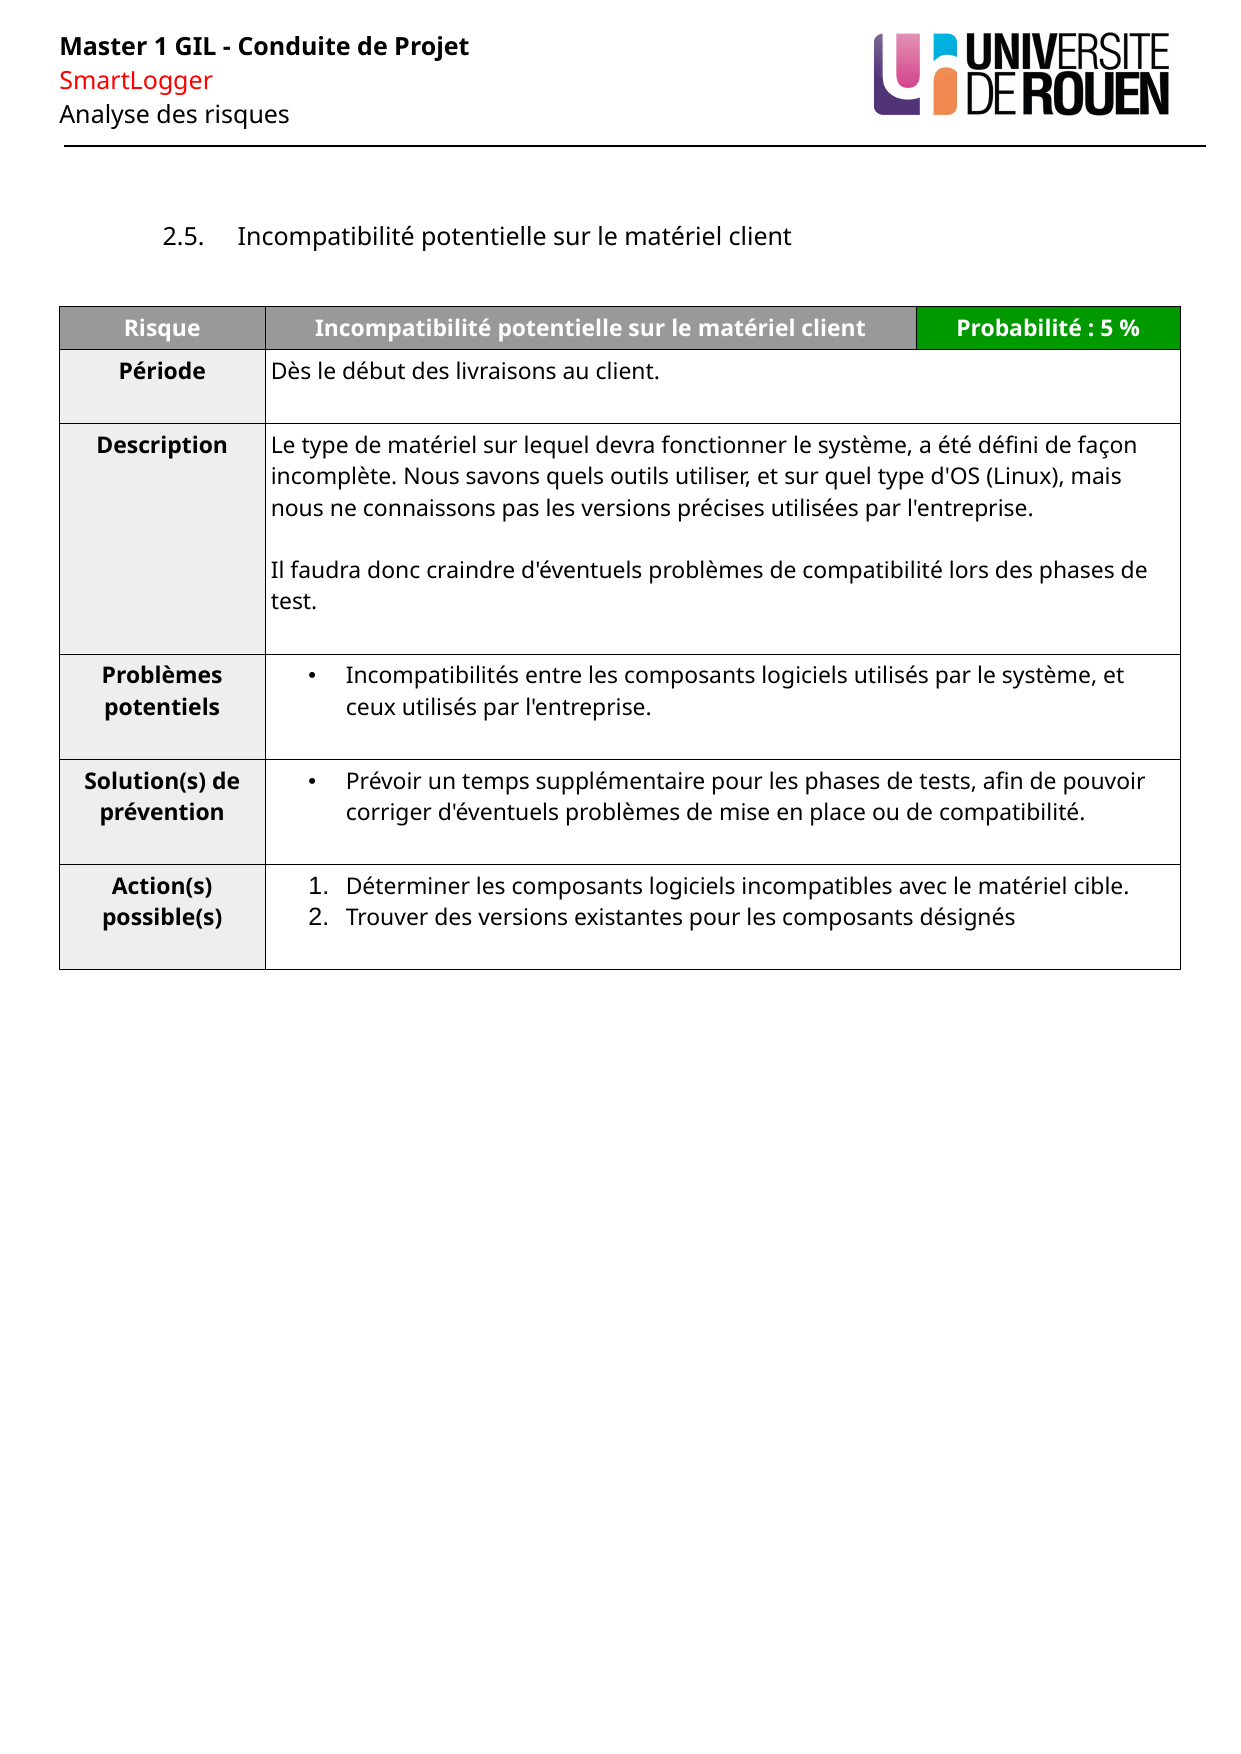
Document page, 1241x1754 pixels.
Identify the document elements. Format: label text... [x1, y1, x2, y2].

picture [872, 32, 1170, 118]
table_cell Solution(s) de prévention [60, 760, 265, 864]
table_cell Le type de matériel sur lequel devra fonctionner le système, a été défini de façon incomplète. Nous savons quels outils utiliser, et sur quel type d'OS (Linux), mais nous ne connaissons pas les versions précises utilisées par l'entreprise. Il faudra donc craindre d'éventuels problèmes de compatibilité lors des phases de test. [266, 424, 1180, 653]
table_cell Déterminer les composants logiciels incompatibles avec le matériel cible. Trouver des versions existantes pour les composants désignés [266, 865, 1180, 969]
table_cell Description [60, 424, 265, 653]
table_cell Problèmes potentiels [60, 655, 265, 759]
table_header Risque [60, 307, 265, 349]
table_header Incompatibilité potentielle sur le matériel client [266, 307, 916, 349]
subtitle Incompatibilité potentielle sur le matériel client [162, 218, 1181, 252]
table_header Probabilité : 5 % [917, 307, 1180, 349]
table_cell Incompatibilités entre les composants logiciels utilisés par le système, et ceux utilisés par l'entreprise. [266, 655, 1180, 759]
table_cell Action(s) possible(s) [60, 865, 265, 969]
table_cell Dès le début des livraisons au client. [266, 350, 1180, 423]
table_cell Prévoir un temps supplémentaire pour les phases de tests, afin de pouvoir corriger d'éventuels problèmes de mise en place ou de compatibilité. [266, 760, 1180, 864]
table_cell Période [60, 350, 265, 423]
